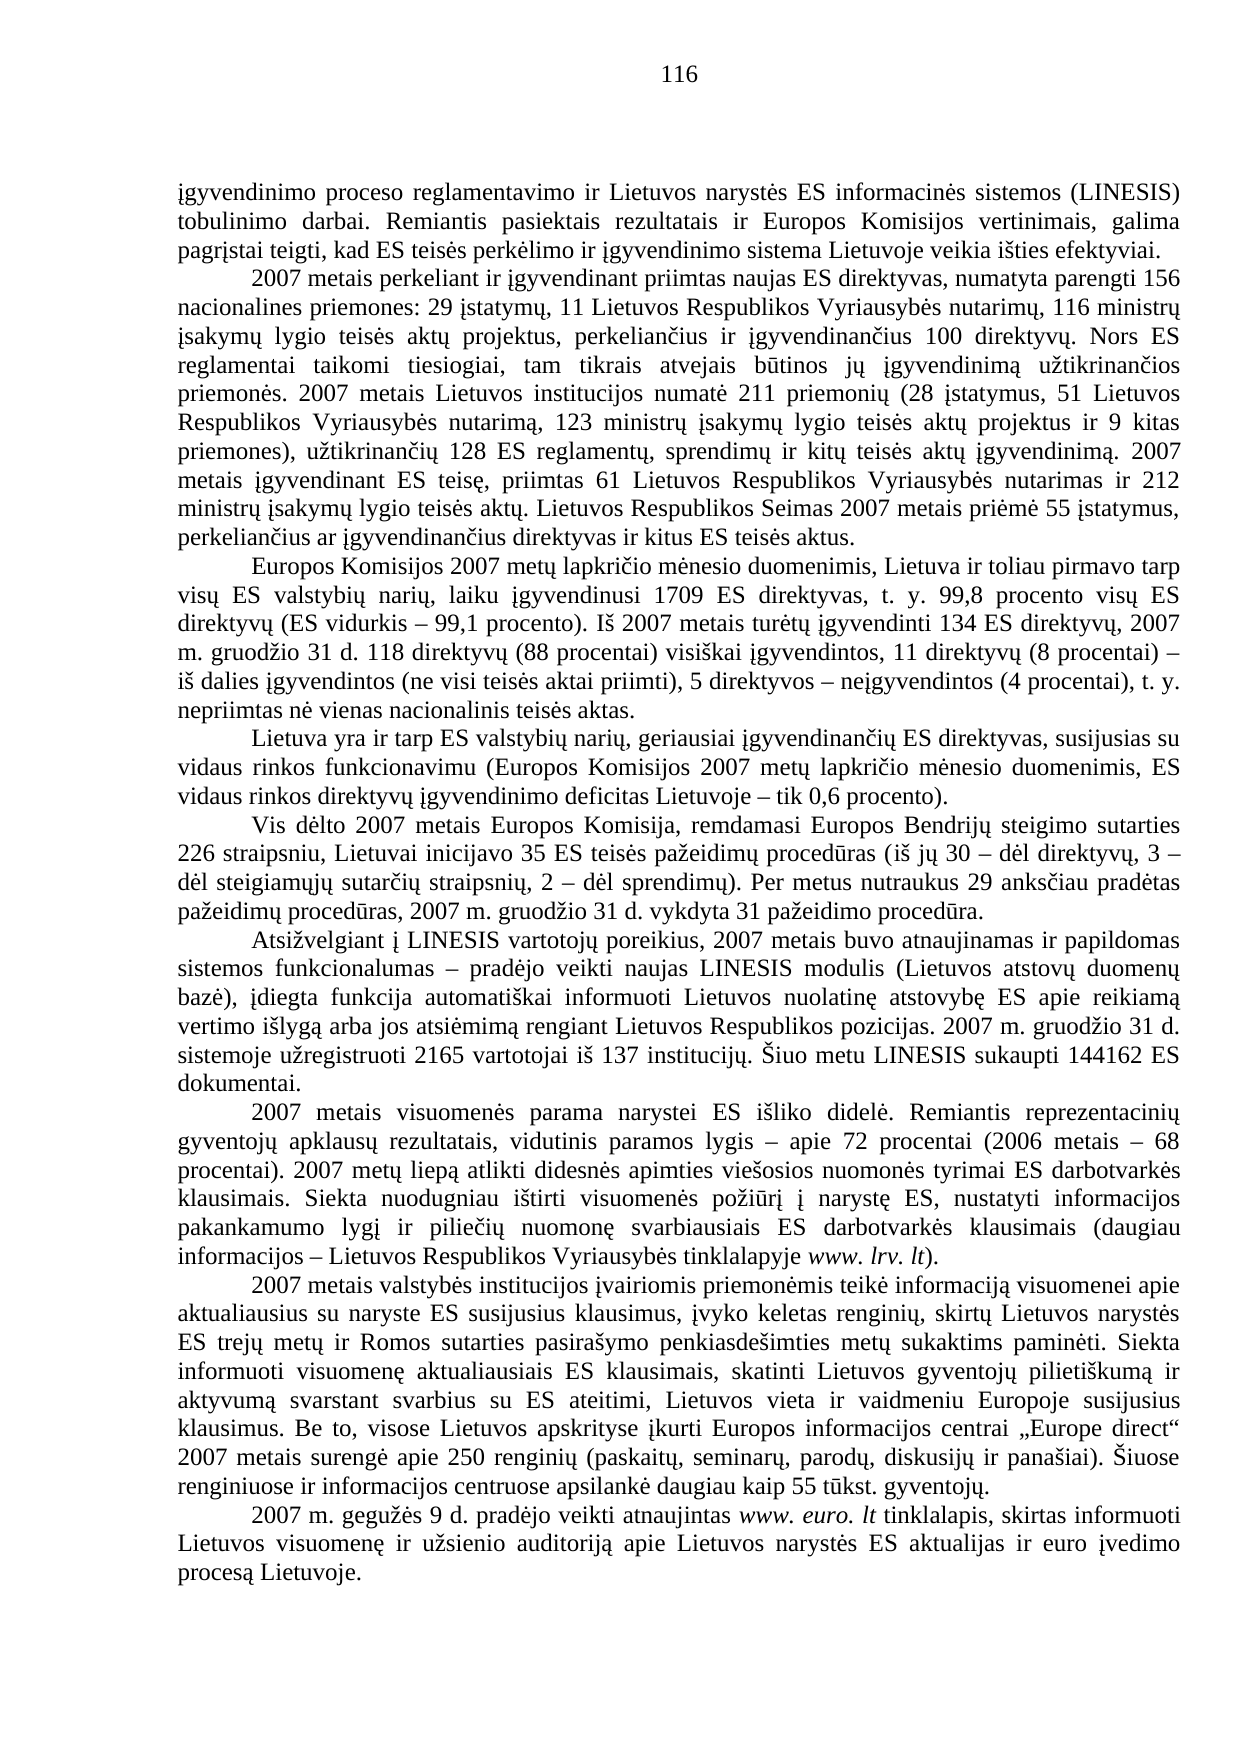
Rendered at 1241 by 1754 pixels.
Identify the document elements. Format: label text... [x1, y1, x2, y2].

text įgyvendinimo proceso reglamentavimo ir Lietuvos narystės ES informacinės sistemos (LINESIS) tobulinimo darbai. Remiantis pasiektais rezultatais ir Europos Komisijos vertinimais, galima pagrįstai teigti, kad ES teisės perkėlimo ir įgyvendinimo sistema Lietuvoje veikia išties efektyviai. [177, 177, 1181, 263]
text 2007 metais visuomenės parama narystei ES išliko didelė. Remiantis reprezentacinių gyventojų apklausų rezultatais, vidutinis paramos lygis – apie 72 procentai (2006 metais – 68 procentai). 2007 metų liepą atlikti didesnės apimties viešosios nuomonės tyrimai ES darbotvarkės klausimais. Siekta nuodugniau ištirti visuomenės požiūrį į narystę ES, nustatyti informacijos pakankamumo lygį ir piliečių nuomonę svarbiausiais ES darbotvarkės klausimais (daugiau informacijos – Lietuvos Respublikos Vyriausybės tinklalapyje www. lrv. lt). [177, 1097, 1181, 1270]
text 2007 m. gegužės 9 d. pradėjo veikti atnaujintas www. euro. lt tinklalapis, skirtas informuoti Lietuvos visuomenę ir užsienio auditoriją apie Lietuvos narystės ES aktualijas ir euro įvedimo procesą Lietuvoje. [177, 1500, 1181, 1586]
text Lietuva yra ir tarp ES valstybių narių, geriausiai įgyvendinančių ES direktyvas, susijusias su vidaus rinkos funkcionavimu (Europos Komisijos 2007 metų lapkričio mėnesio duomenimis, ES vidaus rinkos direktyvų įgyvendinimo deficitas Lietuvoje – tik 0,6 procento). [177, 723, 1181, 810]
text 2007 metais perkeliant ir įgyvendinant priimtas naujas ES direktyvas, numatyta parengti 156 nacionalines priemones: 29 įstatymų, 11 Lietuvos Respublikos Vyriausybės nutarimų, 116 ministrų įsakymų lygio teisės aktų projektus, perkeliančius ir įgyvendinančius 100 direktyvų. Nors ES reglamentai taikomi tiesiogiai, tam tikrais atvejais būtinos jų įgyvendinimą užtikrinančios priemonės. 2007 metais Lietuvos institucijos numatė 211 priemonių (28 įstatymus, 51 Lietuvos Respublikos Vyriausybės nutarimą, 123 ministrų įsakymų lygio teisės aktų projektus ir 9 kitas priemones), užtikrinančių 128 ES reglamentų, sprendimų ir kitų teisės aktų įgyvendinimą. 2007 metais įgyvendinant ES teisę, priimtas 61 Lietuvos Respublikos Vyriausybės nutarimas ir 212 ministrų įsakymų lygio teisės aktų. Lietuvos Respublikos Seimas 2007 metais priėmė 55 įstatymus, perkeliančius ar įgyvendinančius direktyvas ir kitus ES teisės aktus. [177, 263, 1181, 551]
text Vis dėlto 2007 metais Europos Komisija, remdamasi Europos Bendrijų steigimo sutarties 226 straipsniu, Lietuvai inicijavo 35 ES teisės pažeidimų procedūras (iš jų 30 – dėl direktyvų, 3 – dėl steigiamųjų sutarčių straipsnių, 2 – dėl sprendimų). Per metus nutraukus 29 anksčiau pradėtas pažeidimų procedūras, 2007 m. gruodžio 31 d. vykdyta 31 pažeidimo procedūra. [177, 810, 1181, 925]
text 2007 metais valstybės institucijos įvairiomis priemonėmis teikė informaciją visuomenei apie aktualiausius su naryste ES susijusius klausimus, įvyko keletas renginių, skirtų Lietuvos narystės ES trejų metų ir Romos sutarties pasirašymo penkiasdešimties metų sukaktims paminėti. Siekta informuoti visuomenę aktualiausiais ES klausimais, skatinti Lietuvos gyventojų pilietiškumą ir aktyvumą svarstant svarbius su ES ateitimi, Lietuvos vieta ir vaidmeniu Europoje susijusius klausimus. Be to, visose Lietuvos apskrityse įkurti Europos informacijos centrai „Europe direct“ 2007 metais surengė apie 250 renginių (paskaitų, seminarų, parodų, diskusijų ir panašiai). Šiuose renginiuose ir informacijos centruose apsilankė daugiau kaip 55 tūkst. gyventojų. [177, 1270, 1181, 1500]
text Atsižvelgiant į LINESIS vartotojų poreikius, 2007 metais buvo atnaujinamas ir papildomas sistemos funkcionalumas – pradėjo veikti naujas LINESIS modulis (Lietuvos atstovų duomenų bazė), įdiegta funkcija automatiškai informuoti Lietuvos nuolatinę atstovybę ES apie reikiamą vertimo išlygą arba jos atsiėmimą rengiant Lietuvos Respublikos pozicijas. 2007 m. gruodžio 31 d. sistemoje užregistruoti 2165 vartotojai iš 137 institucijų. Šiuo metu LINESIS sukaupti 144162 ES dokumentai. [177, 925, 1181, 1097]
text Europos Komisijos 2007 metų lapkričio mėnesio duomenimis, Lietuva ir toliau pirmavo tarp visų ES valstybių narių, laiku įgyvendinusi 1709 ES direktyvas, t. y. 99,8 procento visų ES direktyvų (ES vidurkis – 99,1 procento). Iš 2007 metais turėtų įgyvendinti 134 ES direktyvų, 2007 m. gruodžio 31 d. 118 direktyvų (88 procentai) visiškai įgyvendintos, 11 direktyvų (8 procentai) – iš dalies įgyvendintos (ne visi teisės aktai priimti), 5 direktyvos – neįgyvendintos (4 procentai), t. y. nepriimtas nė vienas nacionalinis teisės aktas. [177, 551, 1181, 723]
